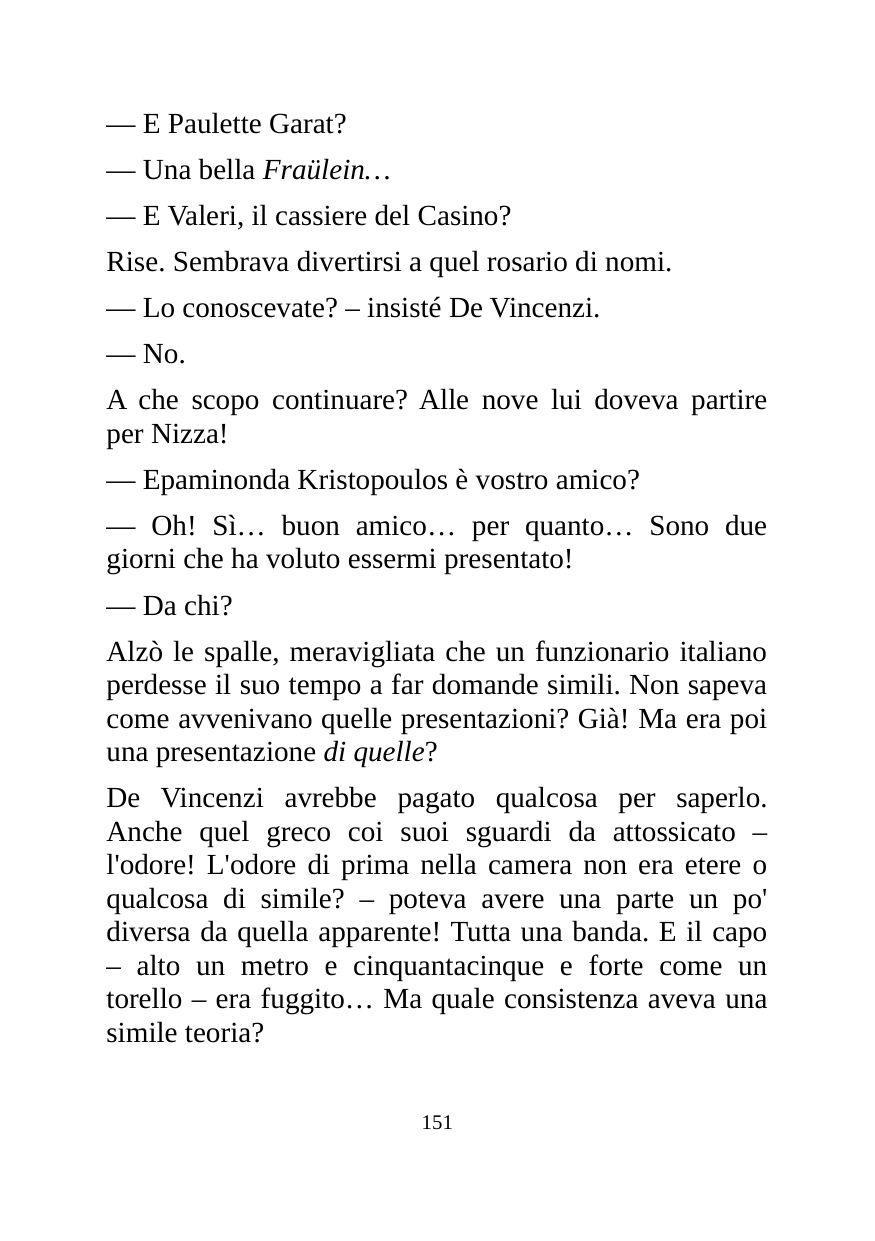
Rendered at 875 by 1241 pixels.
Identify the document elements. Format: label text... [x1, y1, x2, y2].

text — E Valeri, il cassiere del Casino? [106, 198, 768, 232]
text — No. [106, 336, 768, 370]
text Alzò le spalle, meravigliata che un funzionario italiano perdesse il suo tempo a far domande simili. Non sapeva come avvenivano quelle presentazioni? Già! Ma era poi una presentazione di quelle? [106, 634, 768, 768]
text — Oh! Sì… buon amico… per quanto… Sono due giorni che ha voluto essermi presentato! [106, 508, 768, 575]
text — E Paulette Garat? [106, 106, 768, 140]
text — Epaminonda Kristopoulos è vostro amico? [106, 462, 768, 496]
text A che scopo continuare? Alle nove lui doveva partire per Nizza! [106, 382, 768, 449]
text De Vincenzi avrebbe pagato qualcosa per saperlo. Anche quel greco coi suoi sguardi da attossicato – l'odore! L'odore di prima nella camera non era etere o qualcosa di simile? – poteva avere una parte un po' diversa da quella apparente! Tutta una banda. E il capo – alto un metro e cinquantacinque e forte come un torello – era fuggito… Ma quale consistenza aveva una simile teoria? [106, 780, 768, 1049]
text — Lo conoscevate? – insisté De Vincenzi. [106, 290, 768, 324]
text — Da chi? [106, 588, 768, 621]
text — Una bella Fraülein… [106, 152, 768, 186]
text Rise. Sembrava divertirsi a quel rosario di nomi. [106, 244, 768, 278]
